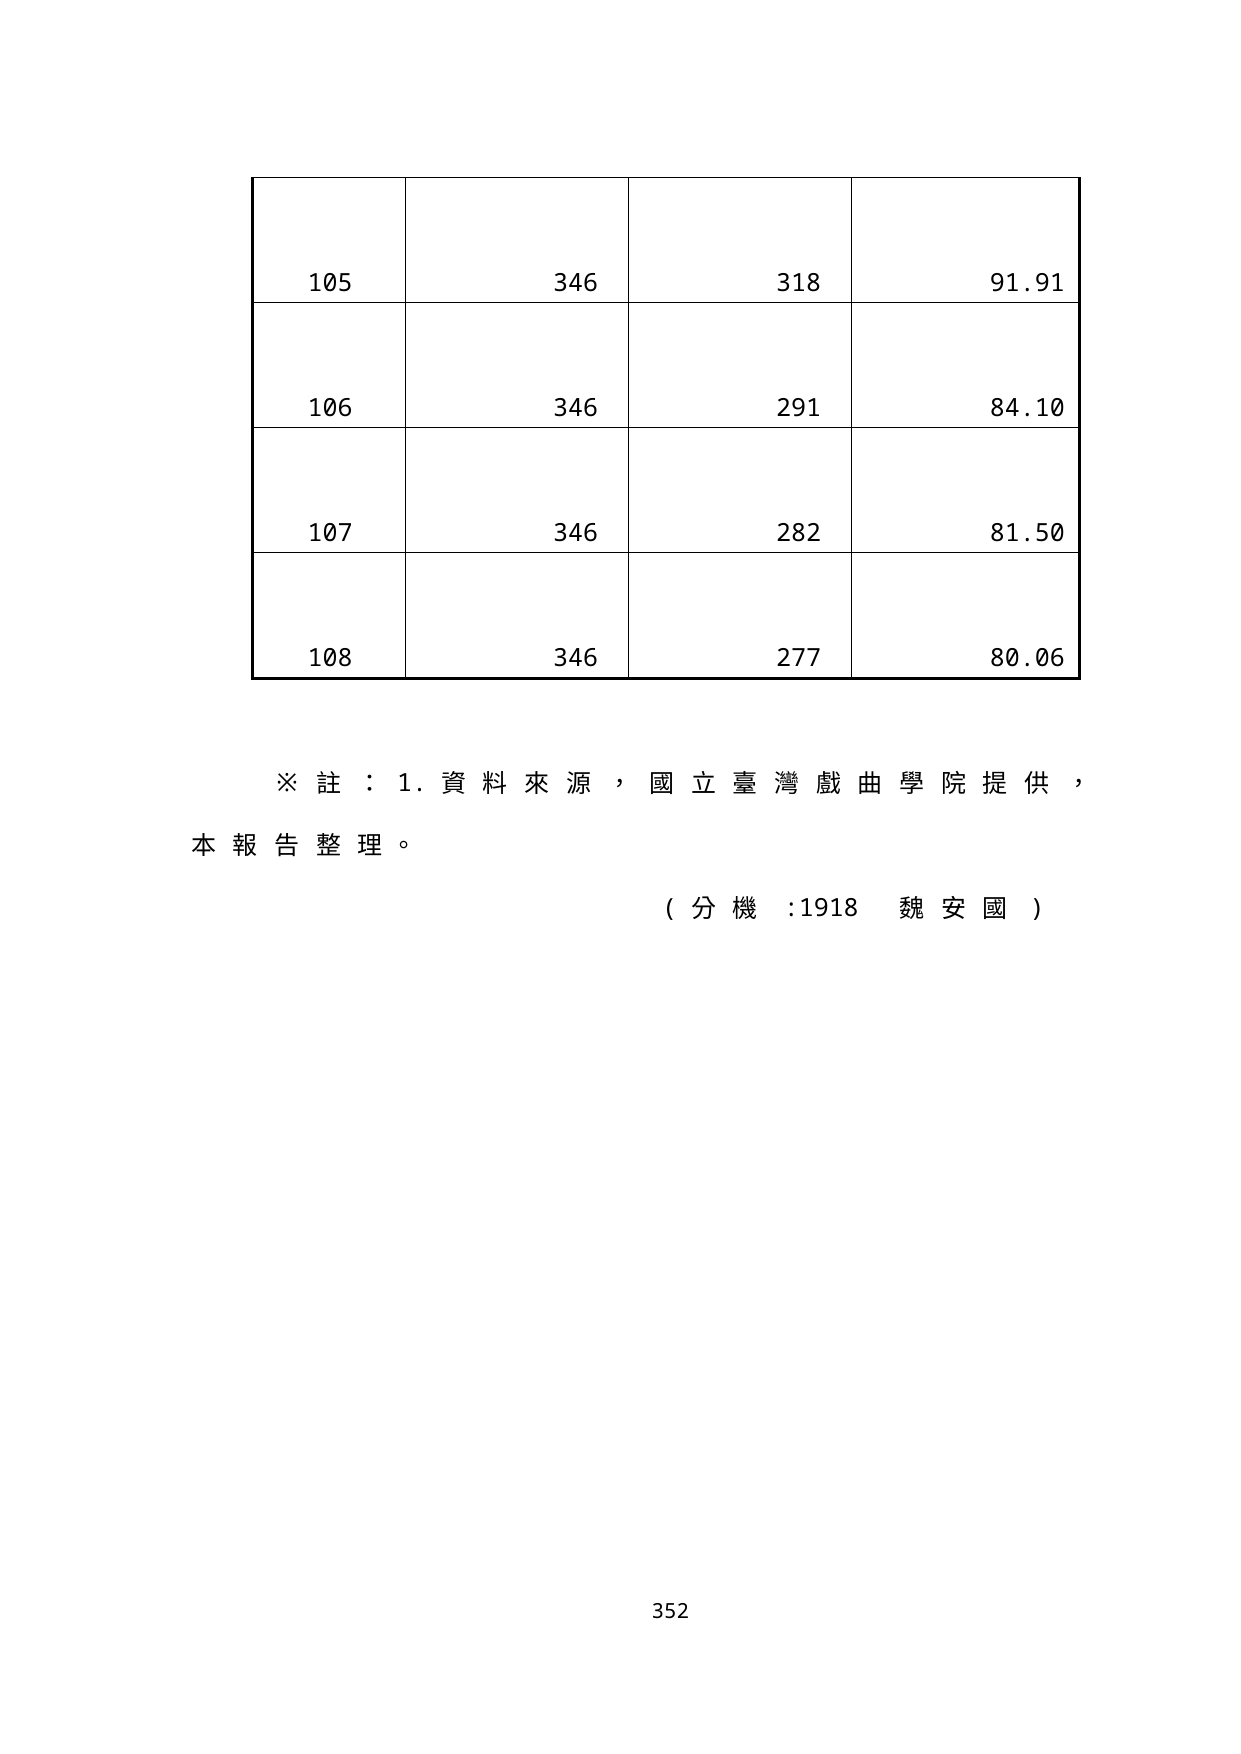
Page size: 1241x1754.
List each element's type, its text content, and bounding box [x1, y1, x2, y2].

table_cell 291 [629, 303, 851, 427]
table_cell 318 [629, 178, 851, 302]
table_cell 81.50 [852, 428, 1078, 552]
table_cell 277 [629, 553, 851, 677]
table_cell 80.06 [852, 553, 1078, 677]
table_cell 346 [406, 428, 628, 552]
table_cell 105 [254, 178, 405, 302]
table_cell 91.91 [852, 178, 1078, 302]
table_cell 106 [254, 303, 405, 427]
table_cell 108 [254, 553, 405, 677]
table_cell 346 [406, 303, 628, 427]
text ※註：1.資料來源，國立臺灣戲曲學院提供，本報告整理。 [183, 740, 1058, 865]
table_cell 84.10 [852, 303, 1078, 427]
table_cell 282 [629, 428, 851, 552]
text (分機:1918 魏安國) [183, 865, 1058, 927]
table_cell 346 [406, 178, 628, 302]
table_cell 107 [254, 428, 405, 552]
table_cell 346 [406, 553, 628, 677]
